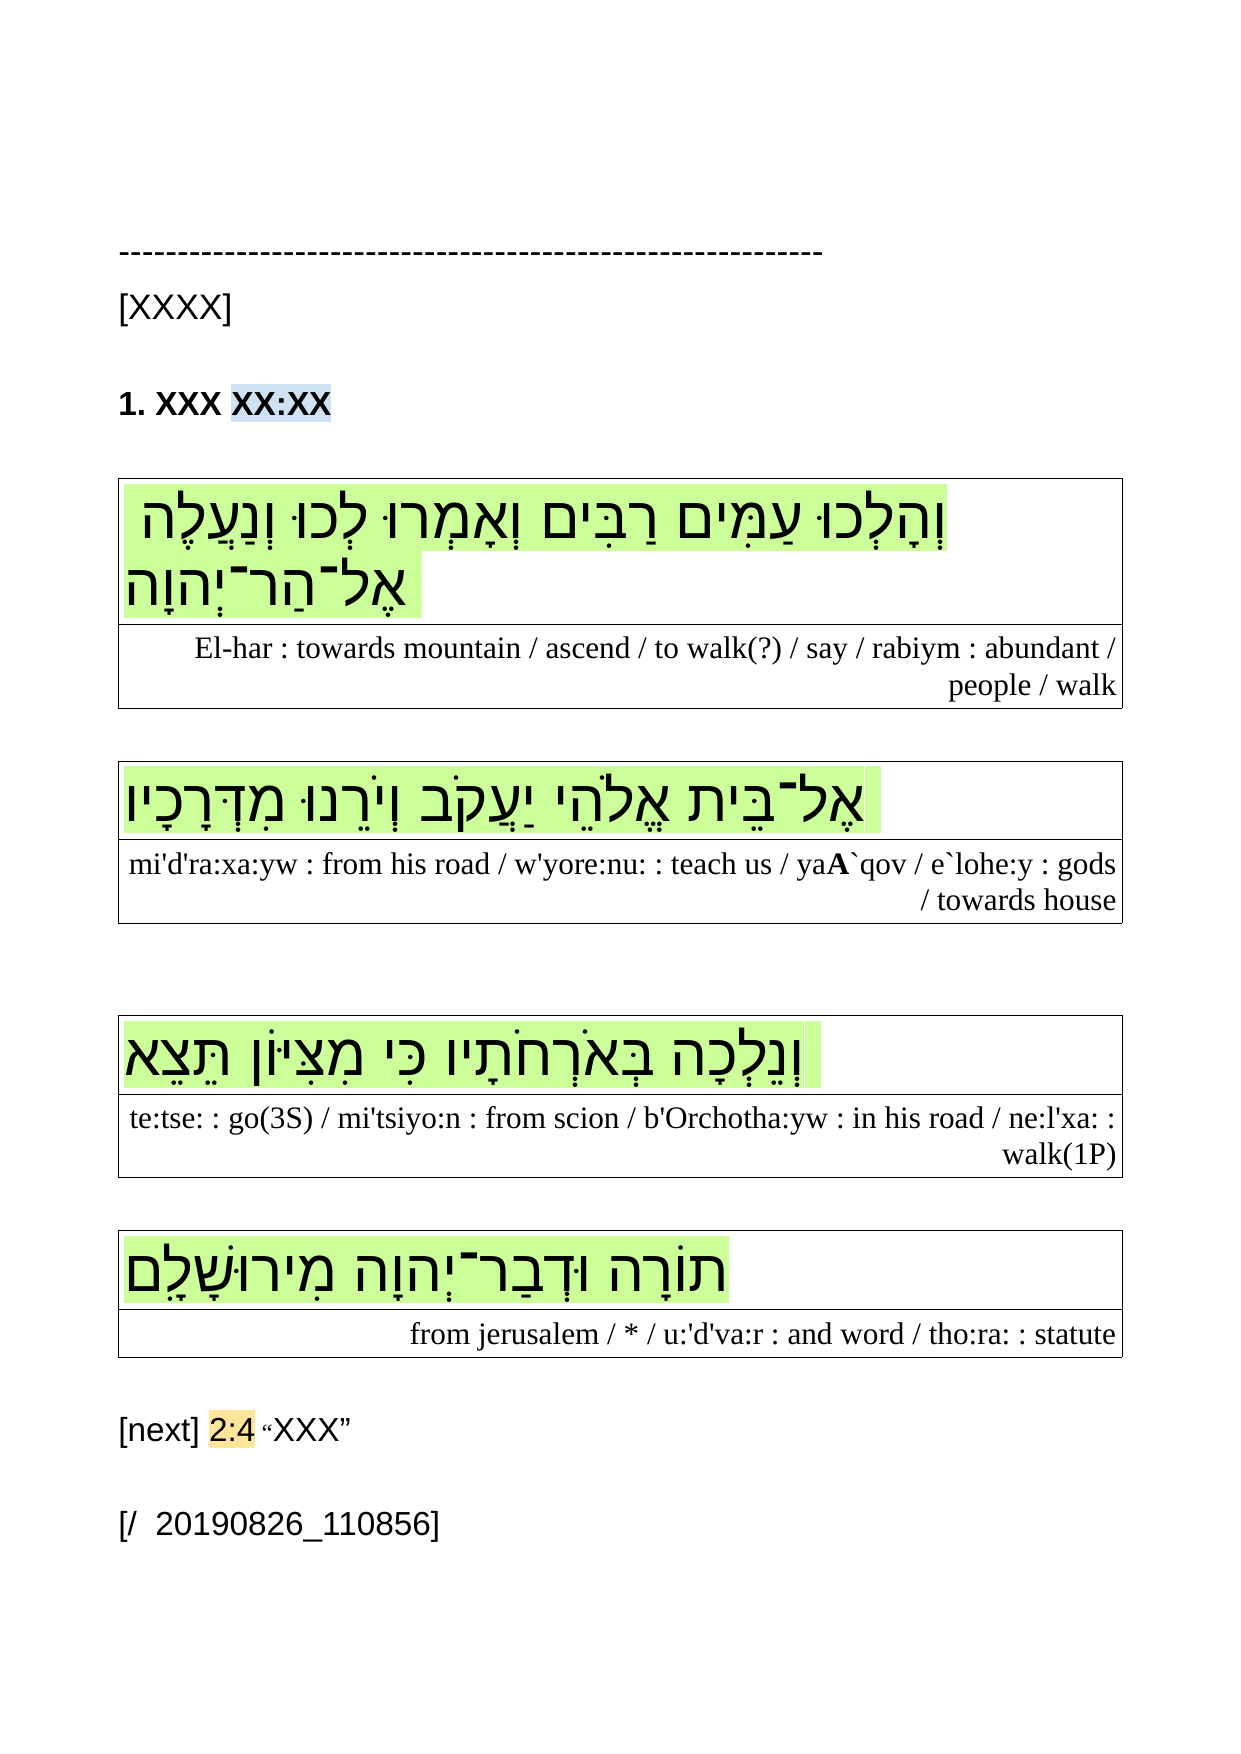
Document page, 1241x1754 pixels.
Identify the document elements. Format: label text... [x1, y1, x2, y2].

table_header וְנֵלְכָה בְּאֹרְחֹתָיו כִּי מִצִּיּוֹן תֵּצֵא [119, 1016, 1122, 1094]
table_cell te:tse: : go(3S) / mi'tsiyo:n : from scion / b'Orchotha:yw : in his road / ne:l'xa: : walk(1P) [119, 1095, 1122, 1177]
text 1. XXX XX:XX [118, 384, 1122, 422]
table_header תוֹרָה וּדְבַר־יְהוָה מִירוּשָׁלִָם [119, 1231, 1122, 1309]
table_cell El-har : towards mountain / ascend / to walk(?) / say / rabiym : abundant / people / walk [119, 625, 1122, 707]
table_cell mi'd'ra:xa:yw : from his road / w'yore:nu: : teach us / yaA`qov / e`lohe:y : gods / towards house [119, 840, 1122, 923]
text [next] 2:4 “XXX” [118, 1410, 1122, 1448]
table_header וְהָלְכוּ עַמִּים רַבִּים וְאָמְרוּ לְכוּ וְנַעֲלֶה אֶל־הַר־יְהוָה [119, 479, 1122, 624]
table_header אֶל־בֵּית אֱלֹהֵי יַעֲקֹב וְיֹרֵנוּ מִדְּרָכָיו [119, 762, 1122, 839]
table_cell from jerusalem / * / u:'d'va:r : and word / tho:ra: : statute [119, 1310, 1122, 1357]
text ------------------------------------------------------------ [118, 230, 1122, 271]
text [/ 20190826_110856] [118, 1504, 1122, 1542]
text [XXXX] [118, 287, 1122, 327]
